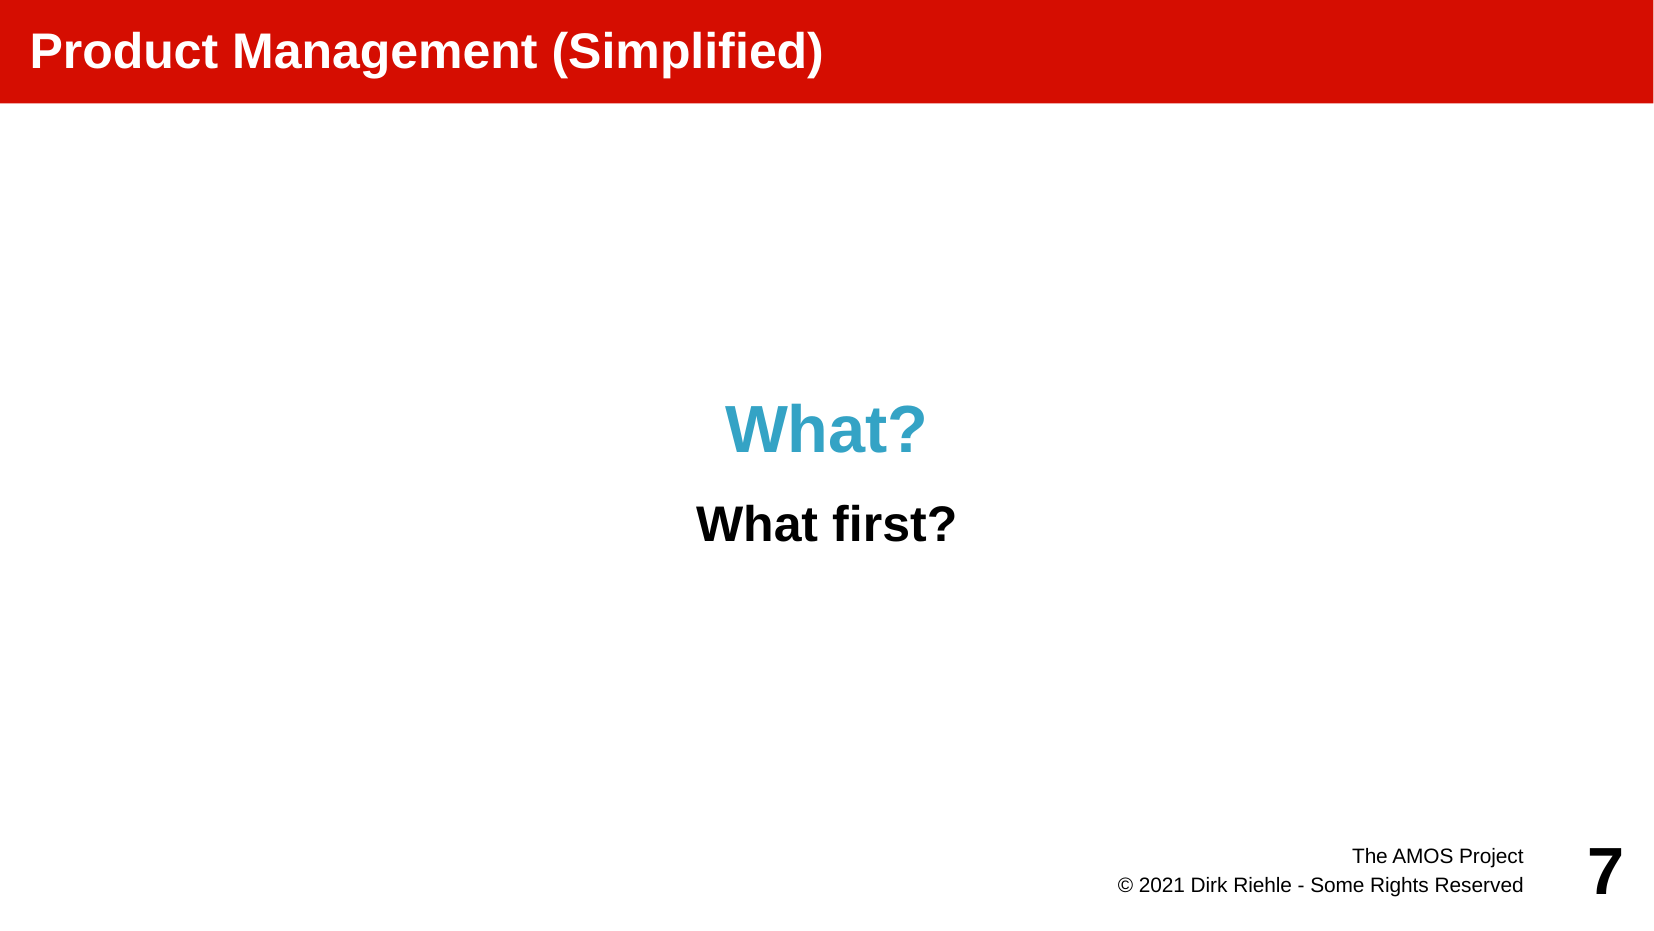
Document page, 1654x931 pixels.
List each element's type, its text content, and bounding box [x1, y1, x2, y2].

subtitle What? What first? [29, 132, 1625, 813]
title Product Management (Simplified) [0, 0, 1654, 104]
